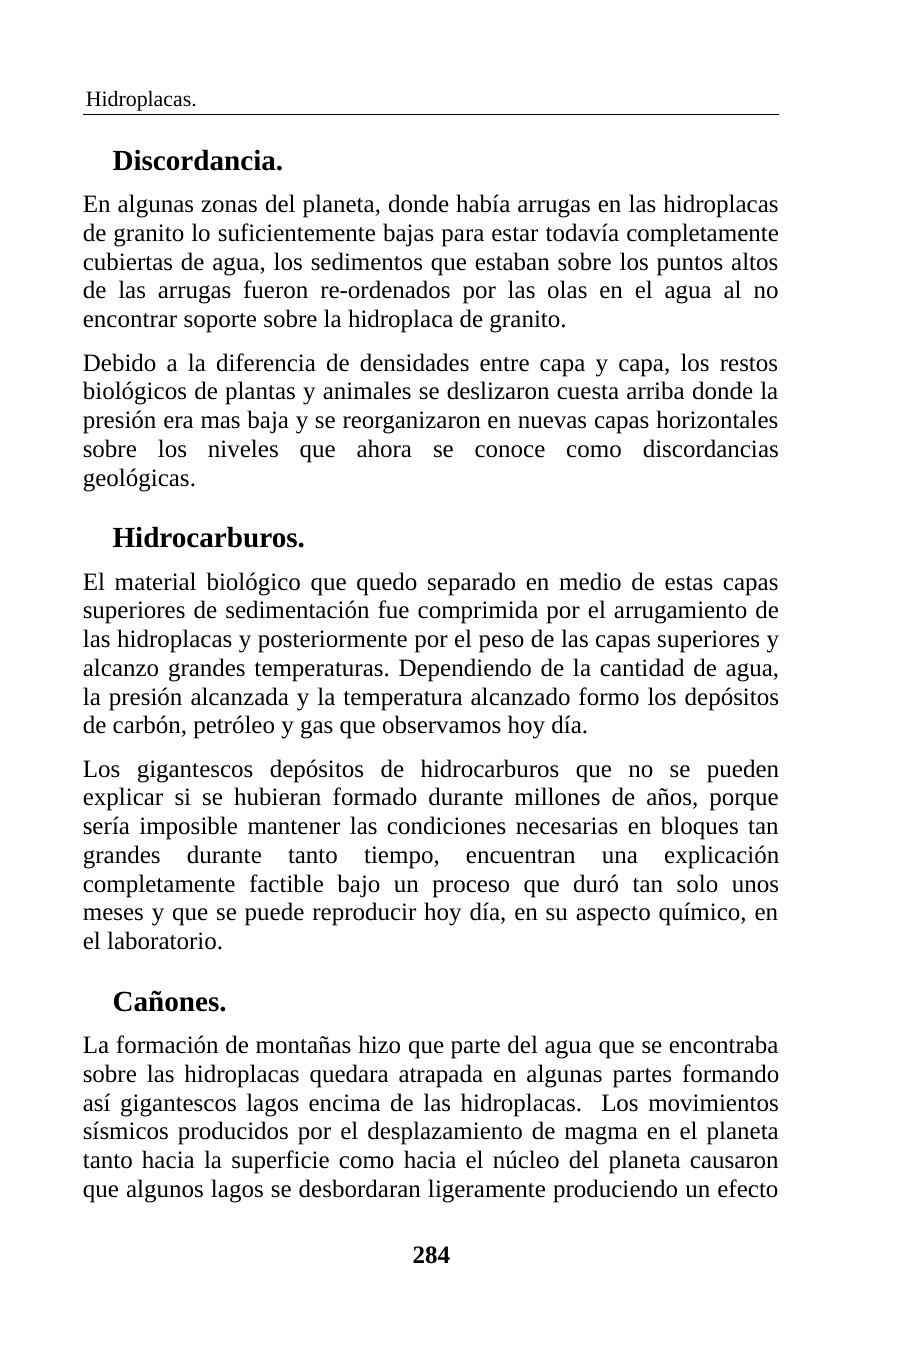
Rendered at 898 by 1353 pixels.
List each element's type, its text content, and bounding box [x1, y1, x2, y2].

text Los gigantescos depósitos de hidrocarburos que no se pueden explicar si se hubieran formado durante millones de años, porque sería imposible mantener las condiciones necesarias en bloques tan grandes durante tanto tiempo, encuentran una explicación completamente factible bajo un proceso que duró tan solo unos meses y que se puede reproducir hoy día, en su aspecto químico, en el laboratorio. [83, 754, 779, 955]
text Debido a la diferencia de densidades entre capa y capa, los restos biológicos de plantas y animales se deslizaron cuesta arriba donde la presión era mas baja y se reorganizaron en nuevas capas horizontales sobre los niveles que ahora se conoce como discordancias geológicas. [83, 348, 779, 491]
text En algunas zonas del planeta, donde había arrugas en las hidroplacas de granito lo suficientemente bajas para estar todavía completamente cubiertas de agua, los sedimentos que estaban sobre los puntos altos de las arrugas fueron re-ordenados por las olas en el agua al no encontrar soporte sobre la hidroplaca de granito. [83, 189, 779, 333]
subtitle Hidrocarburos. [112, 521, 779, 554]
subtitle Cañones. [112, 984, 779, 1018]
subtitle Discordancia. [112, 143, 779, 177]
text El material biológico que quedo separado en medio de estas capas superiores de sedimentación fue comprimida por el arrugamiento de las hidroplacas y posteriormente por el peso de las capas superiores y alcanzo grandes temperaturas. Dependiendo de la cantidad de agua, la presión alcanzada y la temperatura alcanzado formo los depósitos de carbón, petróleo y gas que observamos hoy día. [83, 567, 779, 739]
text La formación de montañas hizo que parte del agua que se encontraba sobre las hidroplacas quedara atrapada en algunas partes formando así gigantescos lagos encima de las hidroplacas. Los movimientos sísmicos producidos por el desplazamiento de magma en el planeta tanto hacia la superficie como hacia el núcleo del planeta causaron que algunos lagos se desbordaran ligeramente produciendo un efecto [83, 1030, 779, 1203]
